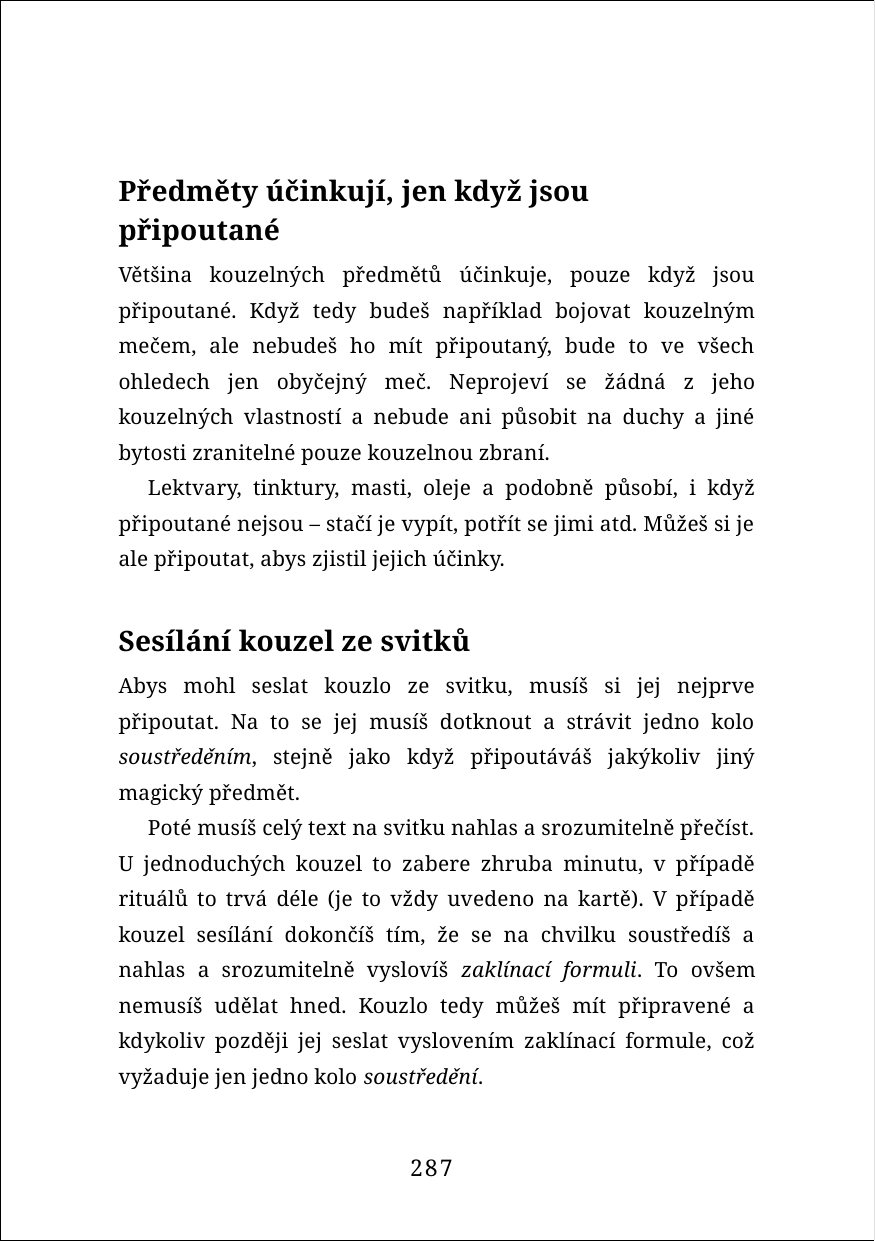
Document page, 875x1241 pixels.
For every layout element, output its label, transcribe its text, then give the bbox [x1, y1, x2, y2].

text Abys mohl seslat kouzlo ze svitku, musíš si jej nejprve připoutat. Na to se jej musíš dotknout a strávit jedno kolo soustředěním, stejně jako když připoutáváš jakýkoliv jiný magický předmět. Poté musíš celý text na svitku nahlas a srozumitelně přečíst. U jednoduchých kouzel to zabere zhruba minutu, v případě rituálů to trvá déle (je to vždy uvedeno na kartě). V případě kouzel sesílání dokončíš tím, že se na chvilku soustředíš a nahlas a srozumitelně vyslovíš zaklínací formuli. To ovšem nemusíš udělat hned. Kouzlo tedy můžeš mít připravené a kdykoliv později jej seslat vyslovením zaklínací formule, což vyžaduje jen jedno kolo soustředění. [118, 671, 756, 1091]
text Většina kouzelných předmětů účinkuje, pouze když jsou připoutané. Když tedy budeš například bojovat kouzelným mečem, ale nebudeš ho mít připoutaný, bude to ve všech ohledech jen obyčejný meč. Neprojeví se žádná z jeho kouzelných vlastností a nebude ani působit na duchy a jiné bytosti zranitelné pouze kouzelnou zbraní. Lektvary, tinktury, masti, oleje a podobně působí, i když připoutané nejsou – stačí je vypít, potřít se jimi atd. Můžeš si je ale připoutat, abys zjistil jejich účinky. [118, 260, 756, 573]
subtitle Předměty účinkují, jen když jsou připoutané [118, 172, 756, 248]
subtitle Sesílání kouzel ze svitků [118, 621, 756, 659]
